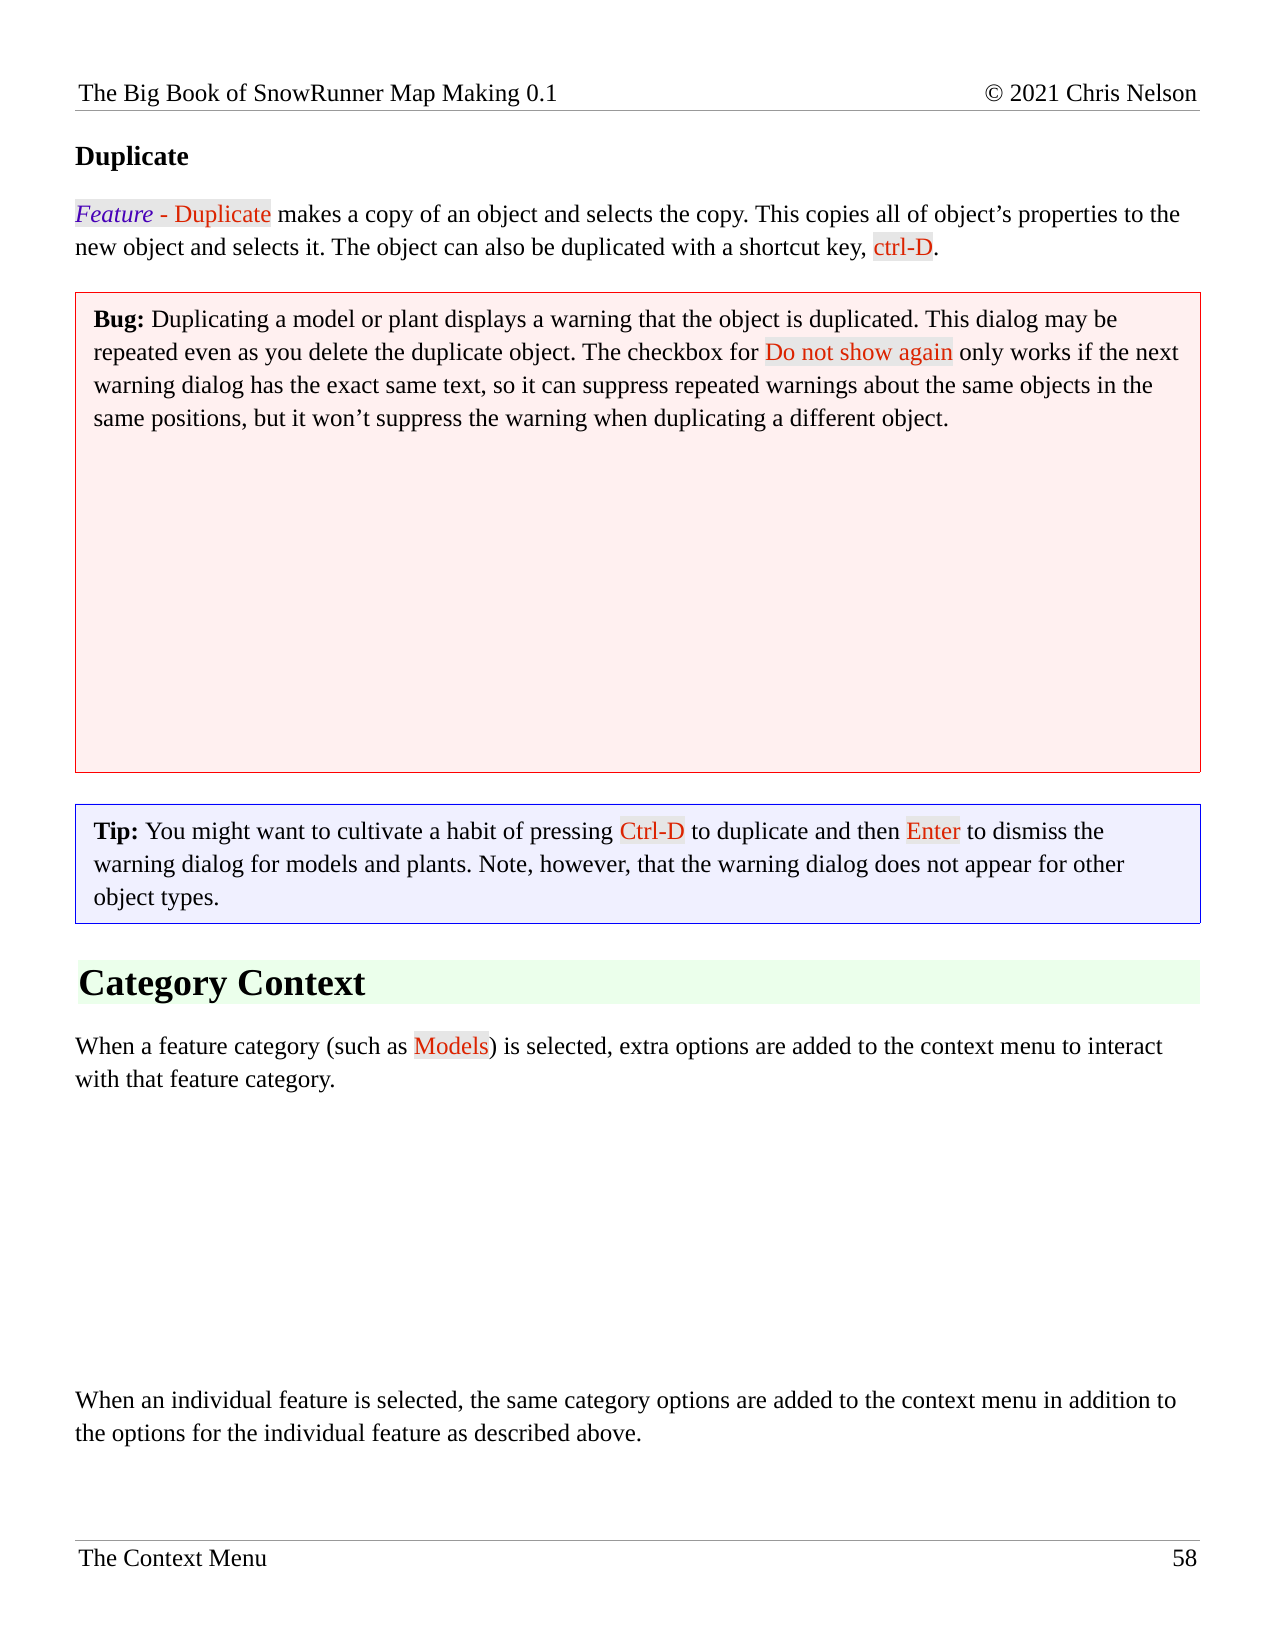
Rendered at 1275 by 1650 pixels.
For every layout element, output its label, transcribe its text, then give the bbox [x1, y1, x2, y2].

text When an individual feature is selected, the same category options are added to the context menu in addition to the options for the individual feature as described above. [75, 1385, 1200, 1447]
subtitle Duplicate [75, 140, 1200, 172]
text When a feature category (such as Models) is selected, extra options are added to the context menu to interact with that feature category. [75, 1031, 1200, 1093]
subtitle Category Context [78, 960, 1200, 1004]
list Duplicating a model or plant displays a warning that the object is duplicated. This dialog may be repeated even as you delete the duplicate object. The checkbox for Do not show again only works if the next warning dialog has the exact same text, so it can suppress repeated warnings about the same objects in the same positions, but it won’t suppress the warning when duplicating a different object. [76, 293, 1200, 432]
text Feature - Duplicate makes a copy of an object and selects the copy. This copies all of object’s properties to the new object and selects it. The object can also be duplicated with a shortcut key, ctrl-D. [75, 199, 1200, 261]
list You might want to cultivate a habit of pressing Ctrl-D to duplicate and then Enter to dismiss the warning dialog for models and plants. Note, however, that the warning dialog does not appear for other object types. [76, 805, 1200, 923]
